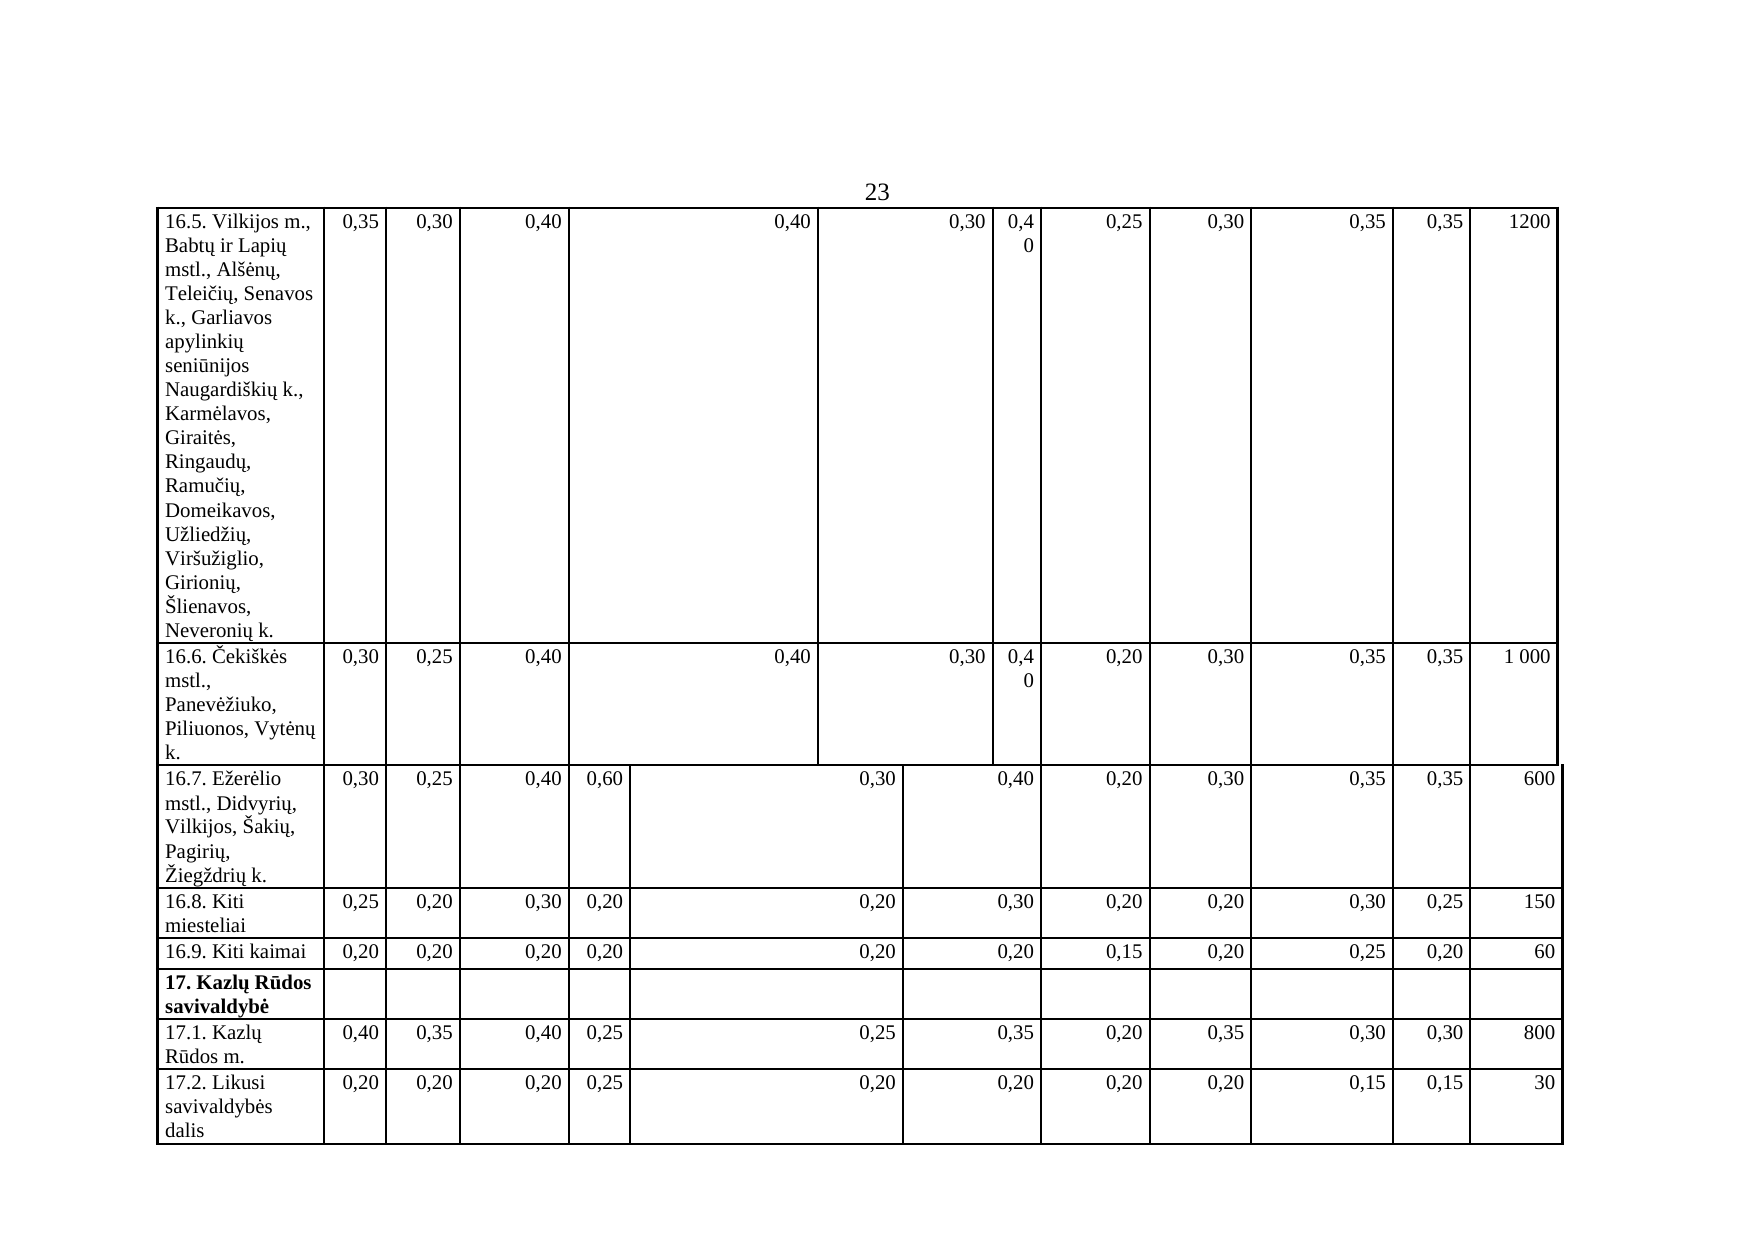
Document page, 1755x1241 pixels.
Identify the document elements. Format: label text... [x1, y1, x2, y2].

table_cell 0,30 [904, 889, 1040, 937]
table_cell 0,60 [570, 766, 629, 887]
table_cell 60 [1471, 939, 1561, 968]
table_cell 0,20 [1394, 939, 1469, 968]
table_cell [1586, 1018, 1590, 1068]
table_cell [1586, 642, 1590, 764]
table_cell [1590, 1018, 1597, 1068]
table_cell 0,40 [461, 1020, 568, 1068]
table_cell 0,30 [387, 209, 459, 642]
table_cell [1586, 887, 1590, 937]
table_cell 16.6. Čekiškės mstl., Panevėžiuko, Piliuonos, Vytėnų k. [159, 644, 323, 764]
table_cell [1590, 887, 1597, 937]
table_cell 0,15 [1394, 1070, 1469, 1142]
table_cell [1564, 1018, 1586, 1068]
table_cell 0,20 [631, 889, 902, 937]
table_cell 0,25 [387, 644, 459, 764]
table_cell 17.2. Likusi savivaldybės dalis [159, 1070, 323, 1142]
table_cell 0,40 [461, 644, 568, 764]
table_cell 0,25 [1042, 209, 1149, 642]
table_cell 0,40 [904, 766, 1040, 887]
table_cell 17.1. Kazlų Rūdos m. [159, 1020, 323, 1068]
table_cell 0,25 [325, 889, 385, 937]
table_cell [1563, 207, 1586, 642]
table_cell 0,35 [325, 209, 385, 642]
table_cell [904, 970, 1040, 1018]
table_cell [325, 970, 385, 1018]
table_cell [1564, 887, 1586, 937]
table_cell 0,20 [904, 1070, 1040, 1142]
table_cell 0,20 [1042, 889, 1149, 937]
table_cell 0,25 [631, 1020, 902, 1068]
table_cell [1590, 1068, 1597, 1142]
table_cell 0,35 [1252, 209, 1392, 642]
table_cell [1590, 937, 1597, 968]
table_cell [1586, 968, 1590, 1018]
table_cell 0,35 [1394, 209, 1469, 642]
table_cell [570, 970, 629, 1018]
table_cell [461, 970, 568, 1018]
table_cell [1590, 642, 1597, 764]
table_cell 16.8. Kiti miesteliai [159, 889, 323, 937]
table_cell 0,25 [1252, 939, 1392, 968]
table_cell 16.7. Ežerėlio mstl., Didvyrių, Vilkijos, Šakių, Pagirių, Žiegždrių k. [159, 766, 323, 887]
table_cell 0,20 [904, 939, 1040, 968]
table_cell 30 [1471, 1070, 1561, 1142]
table_cell 0,15 [1252, 1070, 1392, 1142]
table_cell 0,20 [631, 1070, 902, 1142]
table_cell 0,30 [1151, 209, 1250, 642]
table_cell 150 [1471, 889, 1561, 937]
table_cell 0,20 [461, 1070, 568, 1142]
table_cell 0,30 [325, 766, 385, 887]
table_cell 0,25 [387, 766, 459, 887]
table_cell 0,30 [1151, 766, 1250, 887]
table_cell 0,30 [819, 644, 992, 764]
table_cell 0,20 [1151, 939, 1250, 968]
table_cell [1586, 207, 1590, 642]
table_cell 0,40 [570, 644, 817, 764]
table_cell 0,35 [1151, 1020, 1250, 1068]
table_cell [1590, 968, 1597, 1018]
table_cell 0,40 [994, 209, 1040, 642]
table_cell 0,20 [387, 939, 459, 968]
table_cell [1586, 937, 1590, 968]
table_cell [1590, 207, 1597, 642]
table_cell 0,20 [325, 1070, 385, 1142]
table_cell 0,35 [904, 1020, 1040, 1068]
table_cell 16.9. Kiti kaimai [159, 939, 323, 968]
table_cell 0,20 [387, 889, 459, 937]
table_cell 0,30 [631, 766, 902, 887]
table_cell 0,25 [570, 1020, 629, 1068]
table_cell [387, 970, 459, 1018]
table_cell 0,20 [1042, 1020, 1149, 1068]
table_cell 0,40 [325, 1020, 385, 1068]
table_cell 0,20 [1151, 1070, 1250, 1142]
table_cell [631, 970, 902, 1018]
table_cell [1590, 764, 1597, 887]
table_cell [1252, 970, 1392, 1018]
table_cell 0,20 [1042, 644, 1149, 764]
table_cell 0,20 [1151, 889, 1250, 937]
table_cell 0,20 [631, 939, 902, 968]
table_cell 0,40 [461, 209, 568, 642]
table_cell 0,30 [325, 644, 385, 764]
table_cell 0,25 [1394, 889, 1469, 937]
table_cell 0,30 [1151, 644, 1250, 764]
table_cell [1564, 1068, 1586, 1142]
table_cell [1564, 968, 1586, 1018]
table_cell 16.5. Vilkijos m., Babtų ir Lapių mstl., Alšėnų, Teleičių, Senavos k., Garliavos apylinkių seniūnijos Naugardiškių k., Karmėlavos, Giraitės, Ringaudų, Ramučių, Domeikavos, Užliedžių, Viršužiglio, Girionių, Šlienavos, Neveronių k. [159, 209, 323, 642]
table_cell [1042, 970, 1149, 1018]
table_cell [1586, 1068, 1590, 1142]
table_cell 0,30 [461, 889, 568, 937]
table_cell 0,25 [570, 1070, 629, 1142]
table_cell 0,30 [1252, 889, 1392, 937]
table_cell 1 000 [1471, 644, 1556, 764]
table_cell [1564, 937, 1586, 968]
table_cell 0,20 [387, 1070, 459, 1142]
table_cell 0,40 [461, 766, 568, 887]
table_cell 0,20 [570, 889, 629, 937]
table_cell 0,15 [1042, 939, 1149, 968]
table_cell 0,20 [1042, 766, 1149, 887]
table_cell [1563, 642, 1586, 764]
table_cell 0,30 [1394, 1020, 1469, 1068]
table_cell 0,35 [1252, 644, 1392, 764]
table_cell 0,35 [1252, 766, 1392, 887]
table_cell 0,20 [325, 939, 385, 968]
table_cell [1471, 970, 1561, 1018]
table_cell 0,35 [1394, 766, 1469, 887]
table_cell 17. Kazlų Rūdos savivaldybė [159, 970, 323, 1018]
table_cell 0,20 [461, 939, 568, 968]
table_cell 1200 [1471, 209, 1556, 642]
table_cell 0,35 [1394, 644, 1469, 764]
table_cell [1394, 970, 1469, 1018]
table_cell 0,30 [819, 209, 992, 642]
table_cell 0,40 [570, 209, 817, 642]
table_cell 0,35 [387, 1020, 459, 1068]
table_cell 0,20 [570, 939, 629, 968]
table_cell 800 [1471, 1020, 1561, 1068]
table_cell [1151, 970, 1250, 1018]
table_cell 0,20 [1042, 1070, 1149, 1142]
table_cell [1586, 764, 1590, 887]
table_cell 600 [1471, 764, 1561, 887]
table_cell [1564, 764, 1586, 887]
table_cell 0,40 [994, 644, 1040, 764]
table_cell 0,30 [1252, 1020, 1392, 1068]
